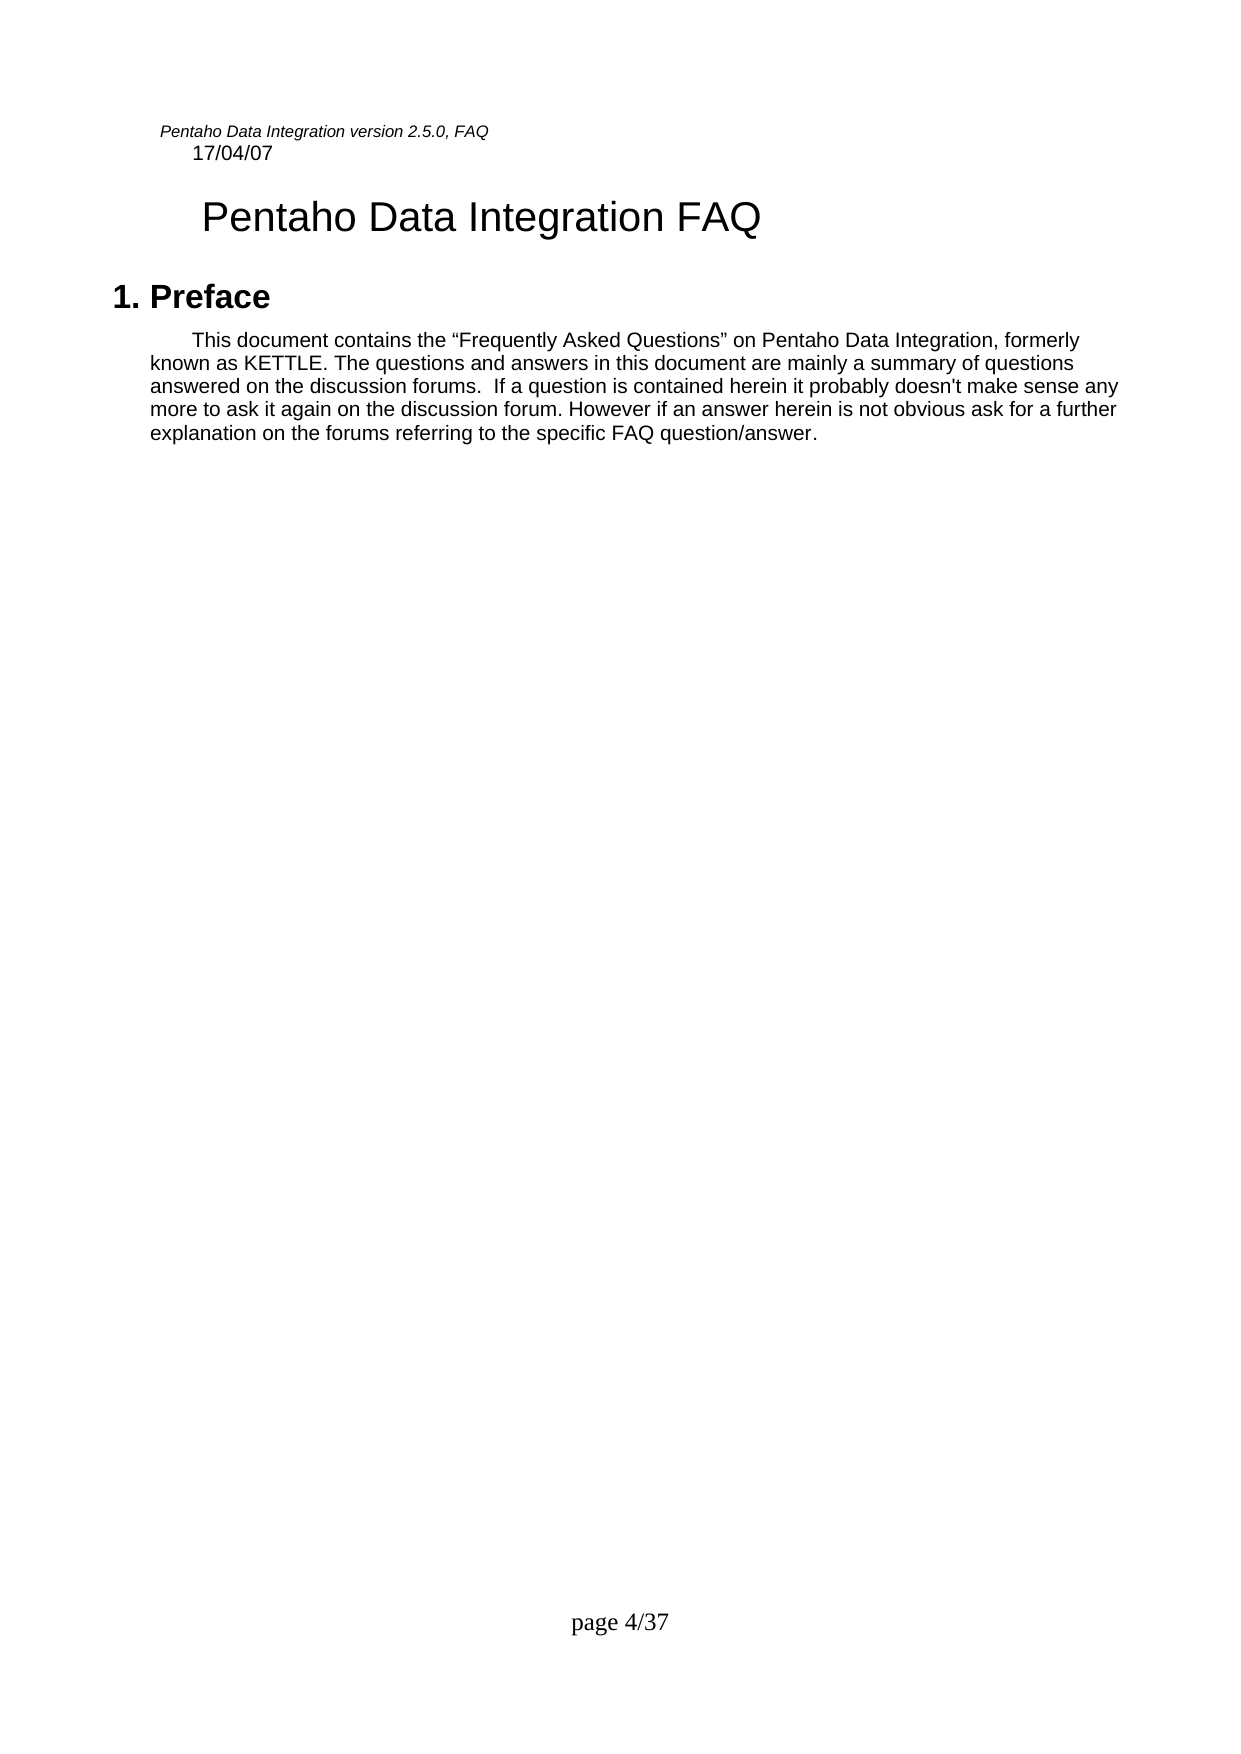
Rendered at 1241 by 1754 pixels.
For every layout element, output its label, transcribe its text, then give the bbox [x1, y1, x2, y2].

text This document contains the “Frequently Asked Questions” on Pentaho Data Integration, formerly known as KETTLE. The questions and answers in this document are mainly a summary of questions answered on the discussion forums. If a question is contained herein it probably doesn't make sense any more to ask it again on the discussion forum. However if an answer herein is not obvious ask for a further explanation on the forums referring to the specific FAQ question/answer. [150, 328, 1122, 444]
subtitle Preface [118, 278, 1122, 316]
text Pentaho Data Integration FAQ [118, 194, 1122, 241]
